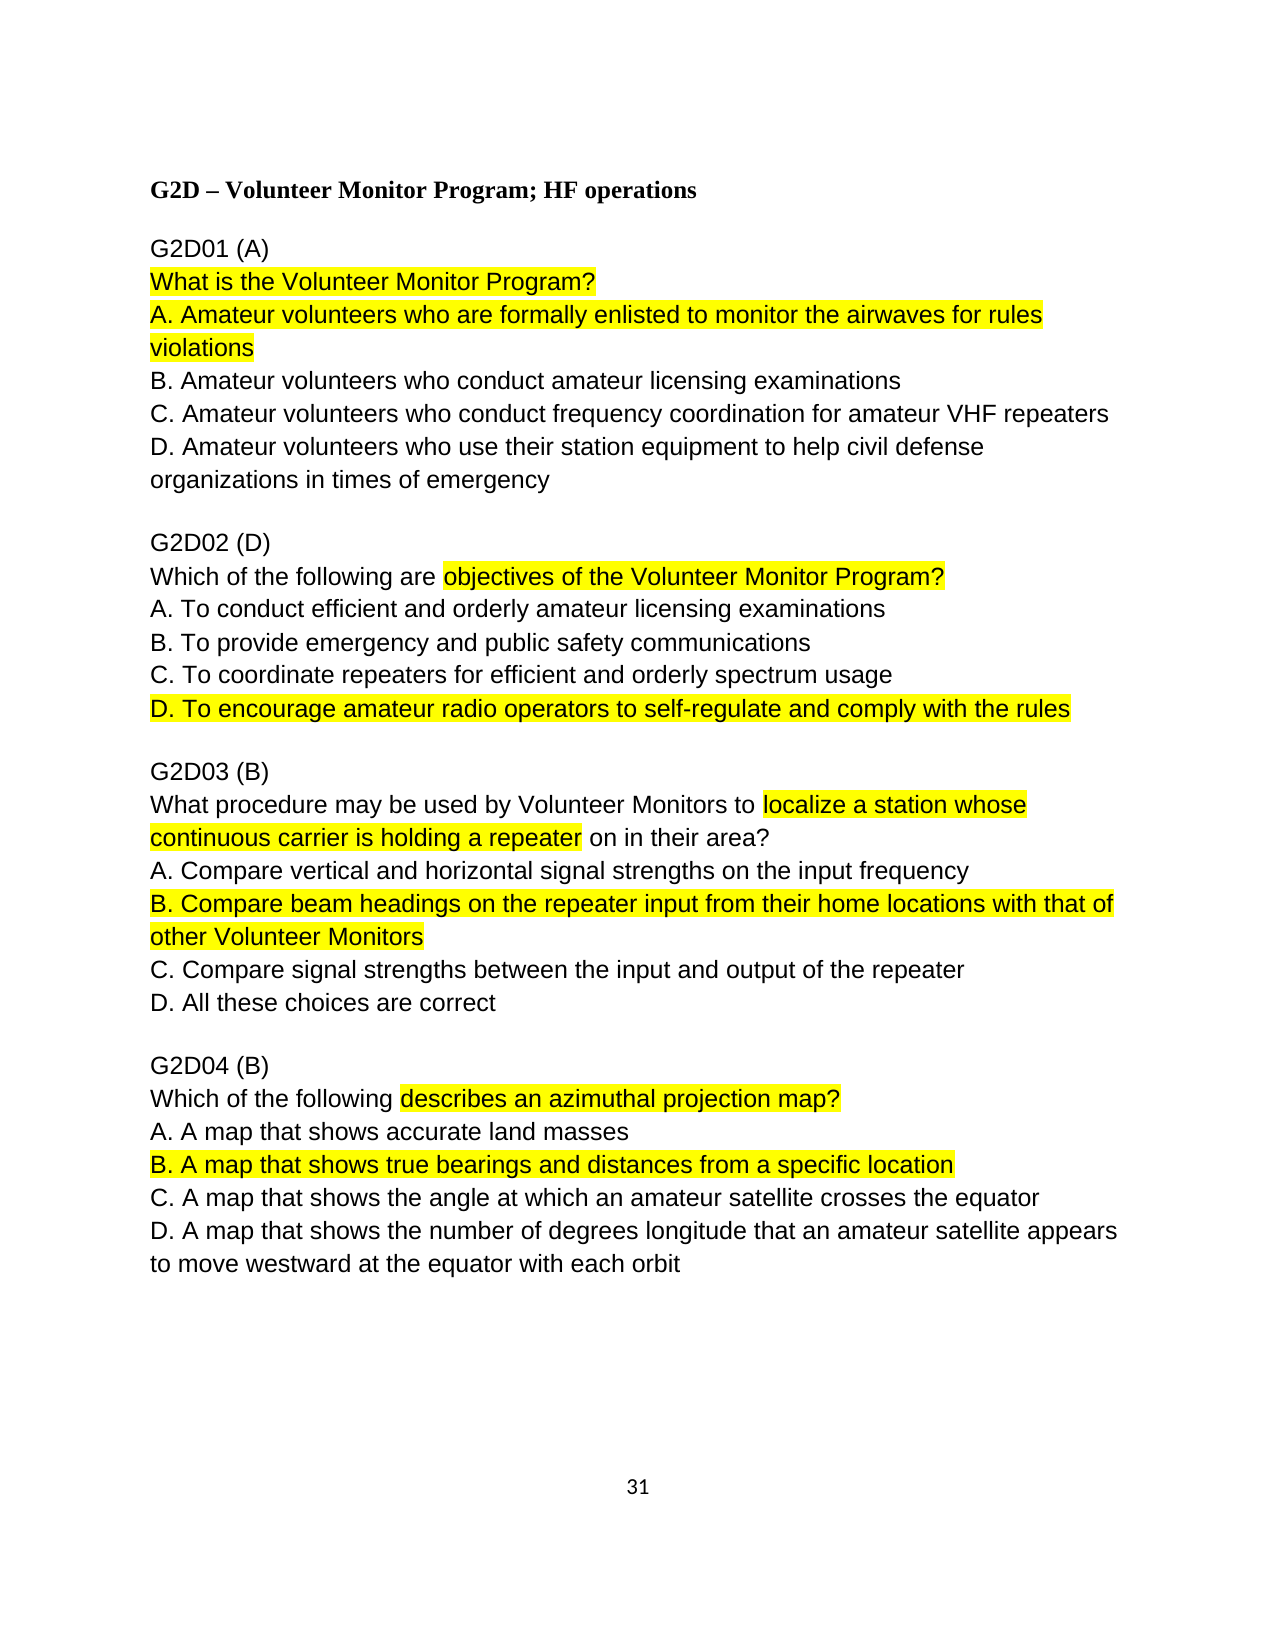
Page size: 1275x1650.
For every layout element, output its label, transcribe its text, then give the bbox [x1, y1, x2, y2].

text G2D01 (A) What is the Volunteer Monitor Program? A. Amateur volunteers who are formally enlisted to monitor the airwaves for rules violations B. Amateur volunteers who conduct amateur licensing examinations C. Amateur volunteers who conduct frequency coordination for amateur VHF repeaters D. Amateur volunteers who use their station equipment to help civil defense organizations in times of emergency [150, 234, 1125, 494]
text G2D04 (B) Which of the following describes an azimuthal projection map? A. A map that shows accurate land masses B. A map that shows true bearings and distances from a specific location C. A map that shows the angle at which an amateur satellite crosses the equator D. A map that shows the number of degrees longitude that an amateur satellite appears to move westward at the equator with each orbit [150, 1051, 1125, 1278]
subtitle G2D – Volunteer Monitor Program; HF operations [150, 176, 1125, 204]
text G2D03 (B) What procedure may be used by Volunteer Monitors to localize a station whose continuous carrier is holding a repeater on in their area? A. Compare vertical and horizontal signal strengths on the input frequency B. Compare beam headings on the repeater input from their home locations with that of other Volunteer Monitors C. Compare signal strengths between the input and output of the repeater D. All these choices are correct [150, 757, 1125, 1016]
text G2D02 (D) Which of the following are objectives of the Volunteer Monitor Program? A. To conduct efficient and orderly amateur licensing examinations B. To provide emergency and public safety communications C. To coordinate repeaters for efficient and orderly spectrum usage D. To encourage amateur radio operators to self-regulate and comply with the rules [150, 528, 1125, 722]
